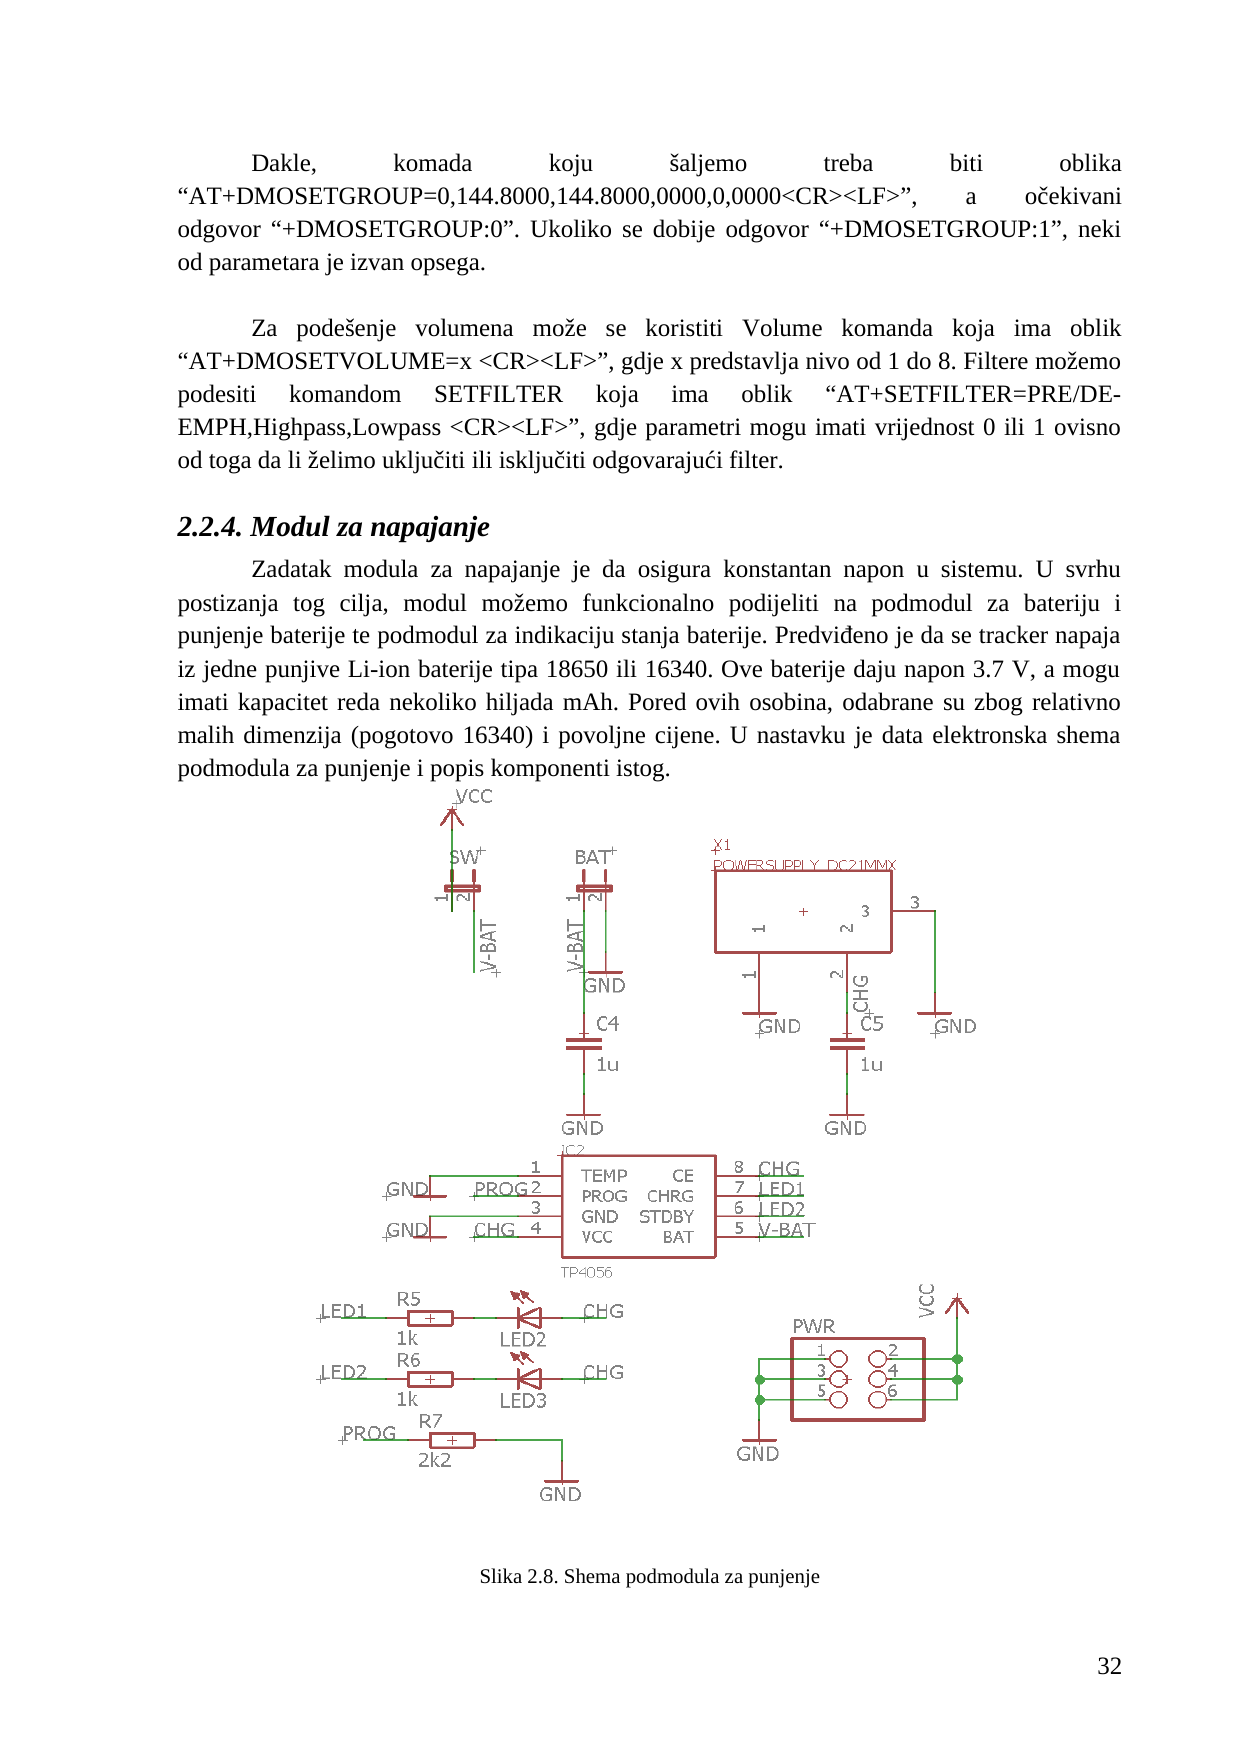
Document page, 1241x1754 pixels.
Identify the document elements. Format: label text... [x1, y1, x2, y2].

subtitle 2.2.4. Modul za napajanje [177, 509, 1122, 542]
text Za podešenje volumena može se koristiti Volume komanda koja ima oblik “AT+DMOSETVOLUME=x <CR><LF>”, gdje x predstavlja nivo od 1 do 8. Filtere možemo podesiti komandom SETFILTER koja ima oblik “AT+SETFILTER=PRE/DE-EMPH,Highpass,Lowpass <CR><LF>”, gdje parametri mogu imati vrijednost 0 ili 1 ovisno od toga da li želimo uključiti ili isključiti odgovarajući filter. [177, 313, 1122, 474]
text Dakle, komada koju šaljemo treba biti oblika “AT+DMOSETGROUP=0,144.8000,144.8000,0000,0,0000<CR><LF>”, a očekivani odgovor “+DMOSETGROUP:0”. Ukoliko se dobije odgovor “+DMOSETGROUP:1”, neki od parametara je izvan opsega. [177, 148, 1122, 276]
text Slika 2.8. Shema podmodula za punjenje [177, 1564, 1122, 1588]
picture [306, 785, 993, 1508]
text Zadatak modula za napajanje je da osigura konstantan napon u sistemu. U svrhu postizanja tog cilja, modul možemo funkcionalno podijeliti na podmodul za bateriju i punjenje baterije te podmodul za indikaciju stanja baterije. Predviđeno je da se tracker napaja iz jedne punjive Li-ion baterije tipa 18650 ili 16340. Ove baterije daju napon 3.7 V, a mogu imati kapacitet reda nekoliko hiljada mAh. Pored ovih osobina, odabrane su zbog relativno malih dimenzija (pogotovo 16340) i povoljne cijene. U nastavku je data elektronska shema podmodula za punjenje i popis komponenti istog. [177, 554, 1122, 781]
